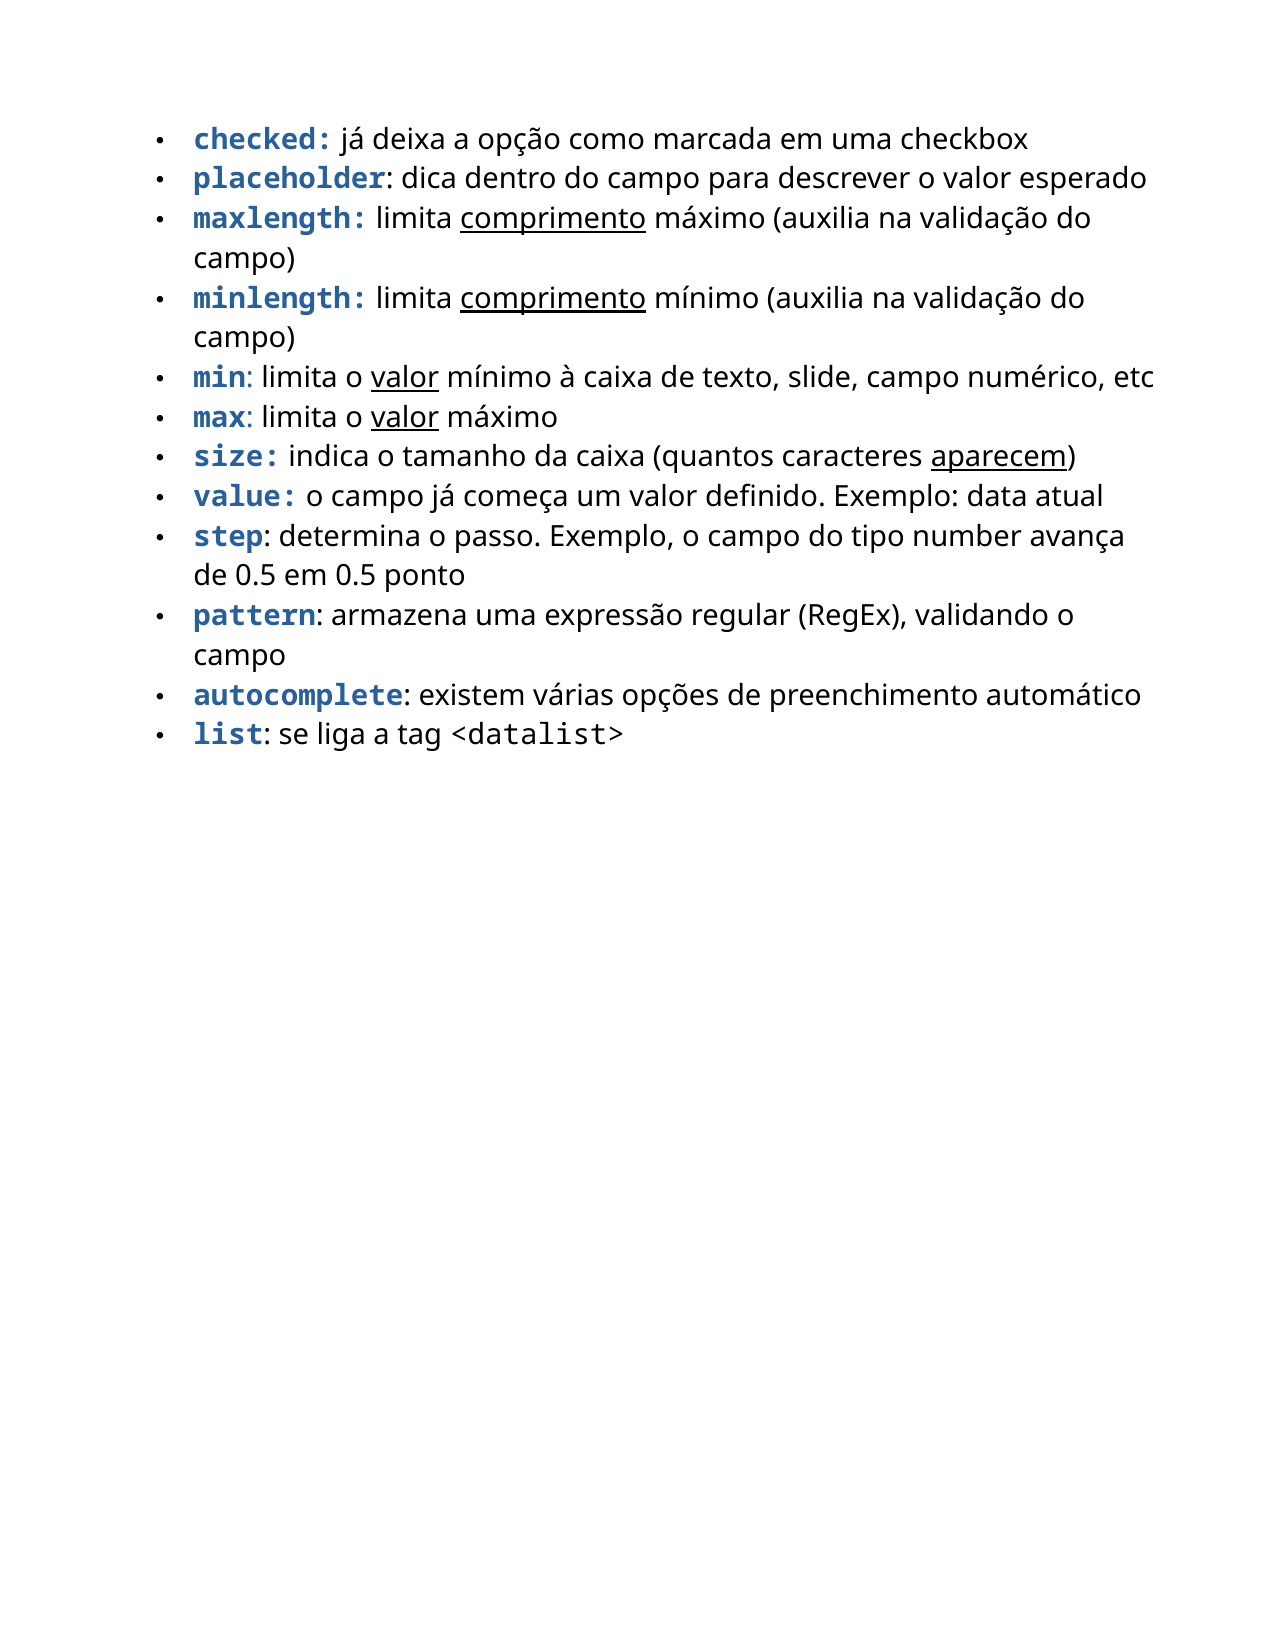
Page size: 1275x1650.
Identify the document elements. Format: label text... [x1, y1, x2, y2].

list checked: já deixa a opção como marcada em uma checkbox [156, 118, 1157, 158]
list list: se liga a tag <datalist> [156, 713, 1157, 753]
list max: limita o valor máximo [156, 396, 1157, 436]
list maxlength: limita comprimento máximo (auxilia na validação do campo) [156, 197, 1157, 277]
list size: indica o tamanho da caixa (quantos caracteres aparecem) [156, 436, 1157, 475]
list value: o campo já começa um valor definido. Exemplo: data atual [156, 475, 1157, 515]
list step: determina o passo. Exemplo, o campo do tipo number avança de 0.5 em 0.5 ponto [156, 515, 1157, 594]
list minlength: limita comprimento mínimo (auxilia na validação do campo) [156, 277, 1157, 356]
list min: limita o valor mínimo à caixa de texto, slide, campo numérico, etc [156, 356, 1157, 396]
list autocomplete: existem várias opções de preenchimento automático [156, 674, 1157, 713]
list pattern: armazena uma expressão regular (RegEx), validando o campo [156, 594, 1157, 674]
list placeholder: dica dentro do campo para descrever o valor esperado [156, 158, 1157, 197]
